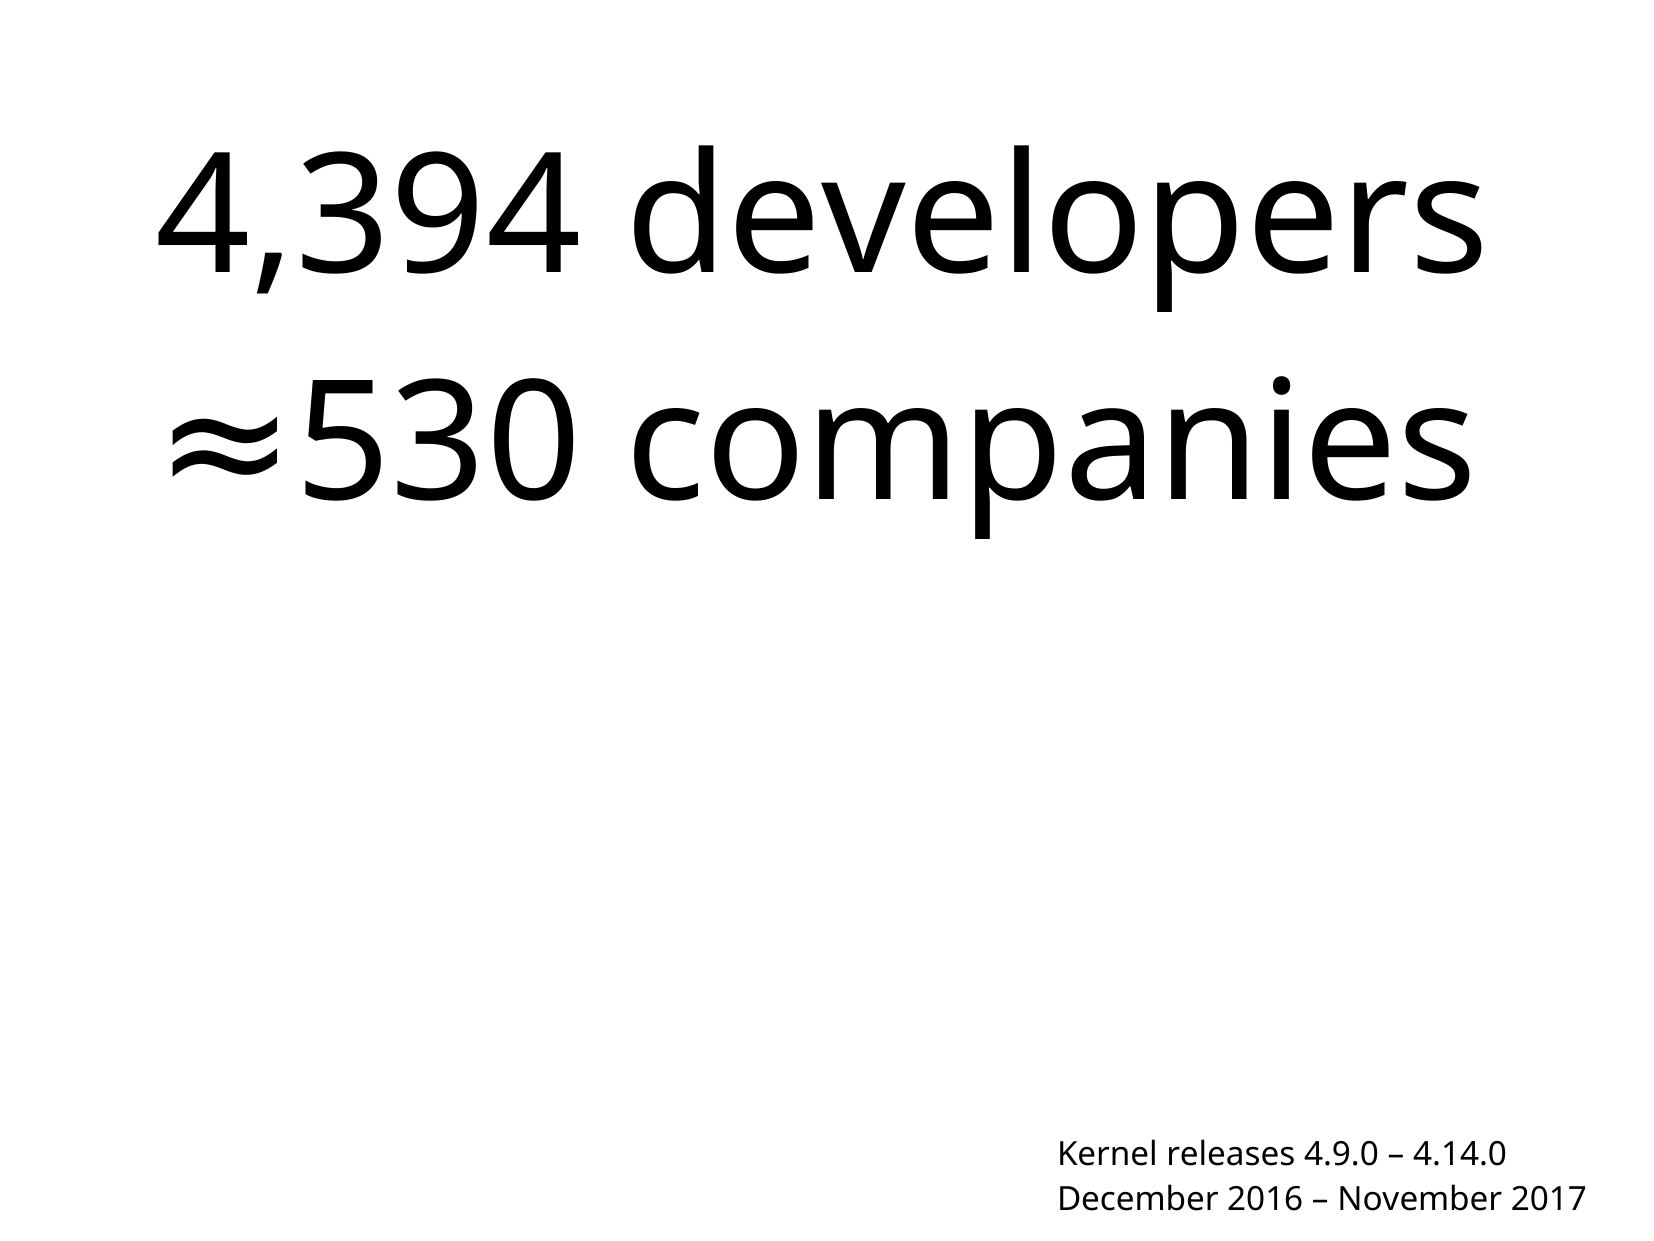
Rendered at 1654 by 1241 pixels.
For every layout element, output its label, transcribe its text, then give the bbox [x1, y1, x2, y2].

text_box Kernel releases 4.9.0 – 4.14.0 December 2016 – November 2017 [1042, 1122, 1599, 1218]
text_box 4,394 developers ≈530 companies [140, 86, 1538, 503]
